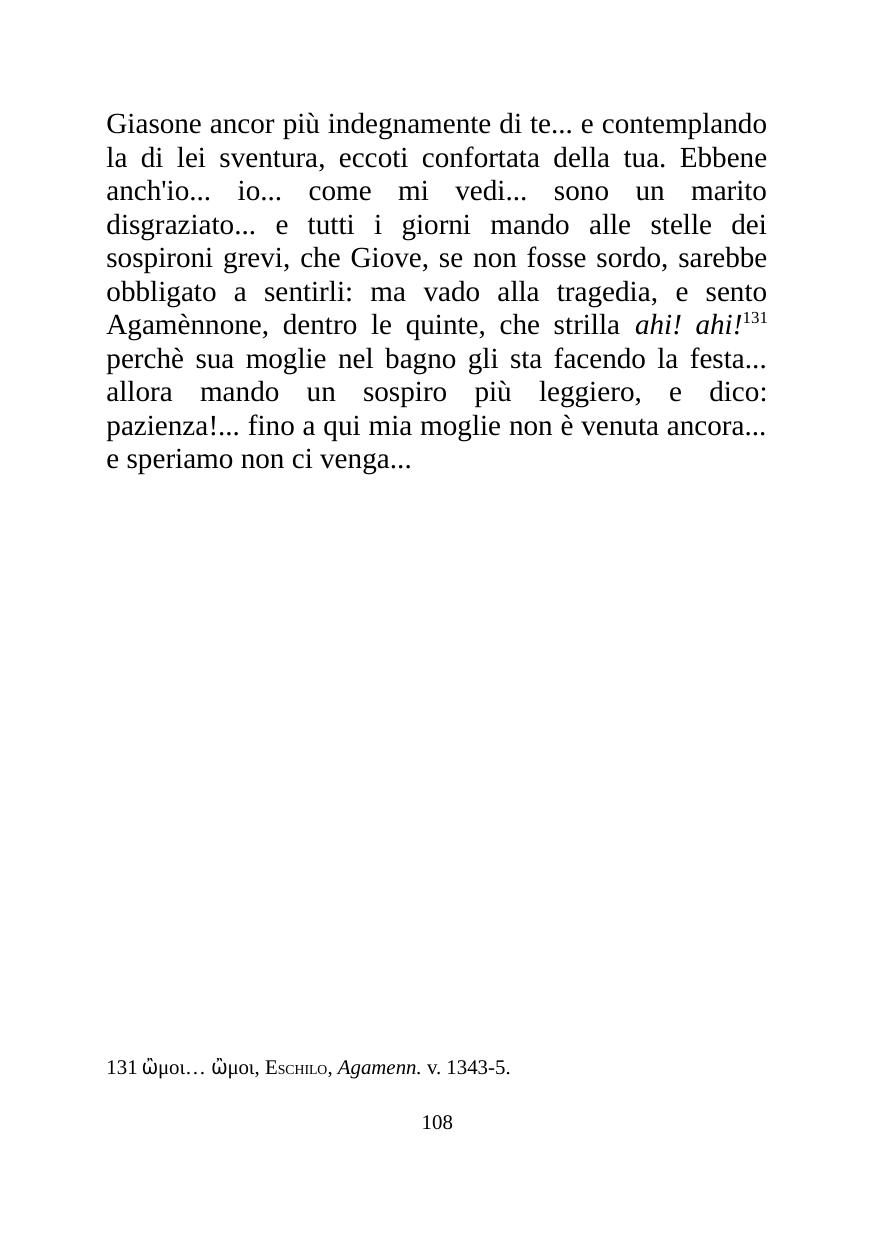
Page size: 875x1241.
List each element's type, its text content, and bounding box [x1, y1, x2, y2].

text Giasone ancor più indegnamente di te... e contemplando la di lei sventura, eccoti confortata della tua. Ebbene anch'io... io... come mi vedi... sono un marito disgraziato... e tutti i giorni mando alle stelle dei sospironi grevi, che Giove, se non fosse sordo, sarebbe obbligato a sentirli: ma vado alla tragedia, e sento Agamènnone, dentro le quinte, che strilla ahi! ahi! perchè sua moglie nel bagno gli sta facendo la festa... allora mando un sospiro più leggiero, e dico: pazienza!... fino a qui mia moglie non è venuta ancora... e speriamo non ci venga... [106, 106, 768, 475]
text ὢμοι… ὢμοι, Eschilo, Agamenn. v. 1343-5. [106, 1052, 768, 1080]
